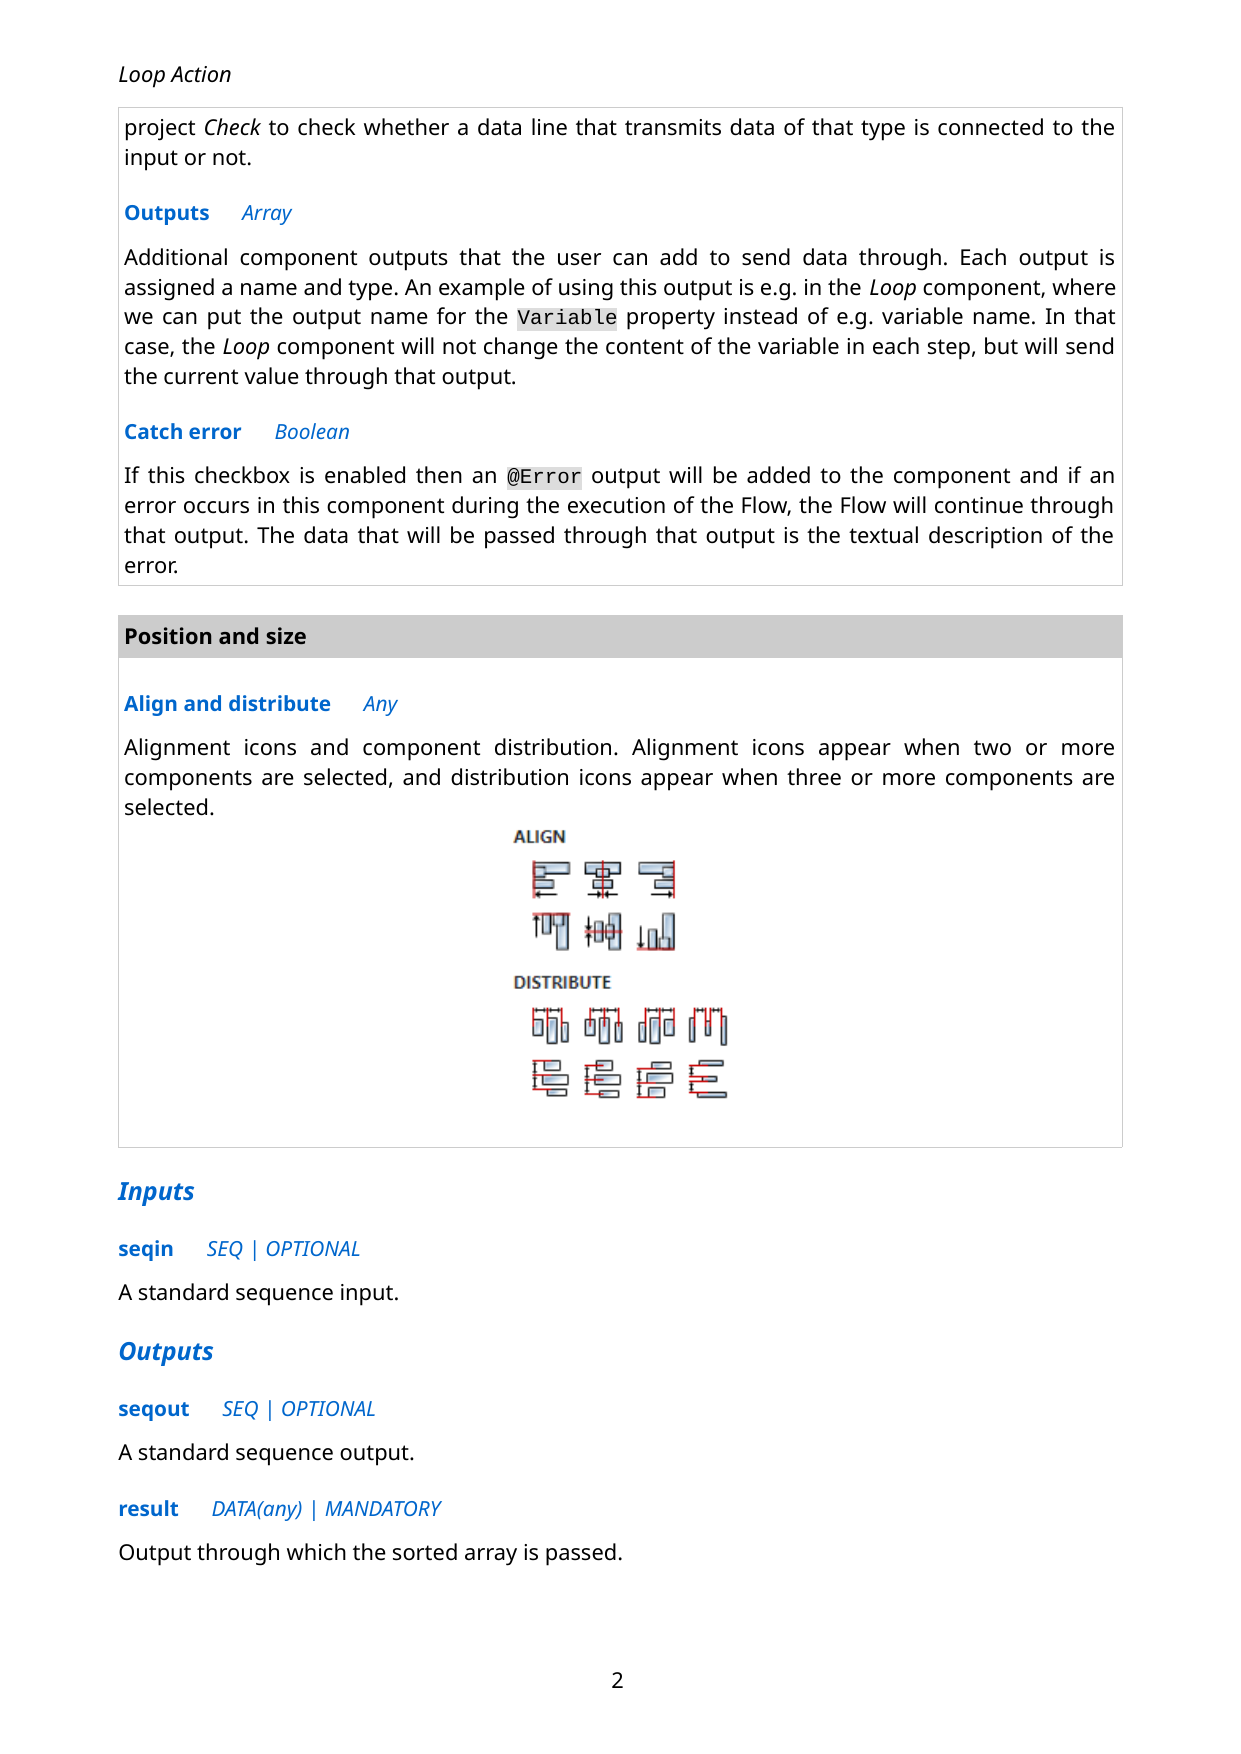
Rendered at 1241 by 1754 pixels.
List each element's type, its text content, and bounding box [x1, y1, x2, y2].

subtitle Outputs [118, 1333, 1122, 1367]
subtitle seqout SEQ | OPTIONAL [118, 1394, 1122, 1422]
table_cell project Check to check whether a data line that transmits data of that type is connected to the input or not. Outputs Array Additional component outputs that the user can add to send data through. Each output is assigned a name and type. An example of using this output is e.g. in the Loop component, where we can put the output name for the Variable property instead of e.g. variable name. In that case, the Loop component will not change the content of the variable in each step, but will send the current value through that output. Catch error Boolean If this checkbox is enabled then an @Error output will be added to the component and if an error occurs in this component during the execution of the Flow, the Flow will continue through that output. The data that will be passed through that output is the textual description of the error. [119, 108, 1122, 585]
text Output through which the sorted array is passed. [118, 1537, 1122, 1567]
subtitle seqin SEQ | OPTIONAL [118, 1234, 1122, 1262]
subtitle result DATA(any) | MANDATORY [118, 1494, 1122, 1522]
text A standard sequence input. [118, 1277, 1122, 1307]
text A standard sequence output. [118, 1437, 1122, 1467]
picture [490, 821, 750, 1111]
subtitle Inputs [118, 1173, 1122, 1207]
table_cell Align and distribute Any Alignment icons and component distribution. Alignment icons appear when two or more components are selected, and distribution icons appear when three or more components are selected. [119, 658, 1122, 1147]
table_header Position and size [119, 616, 1122, 657]
